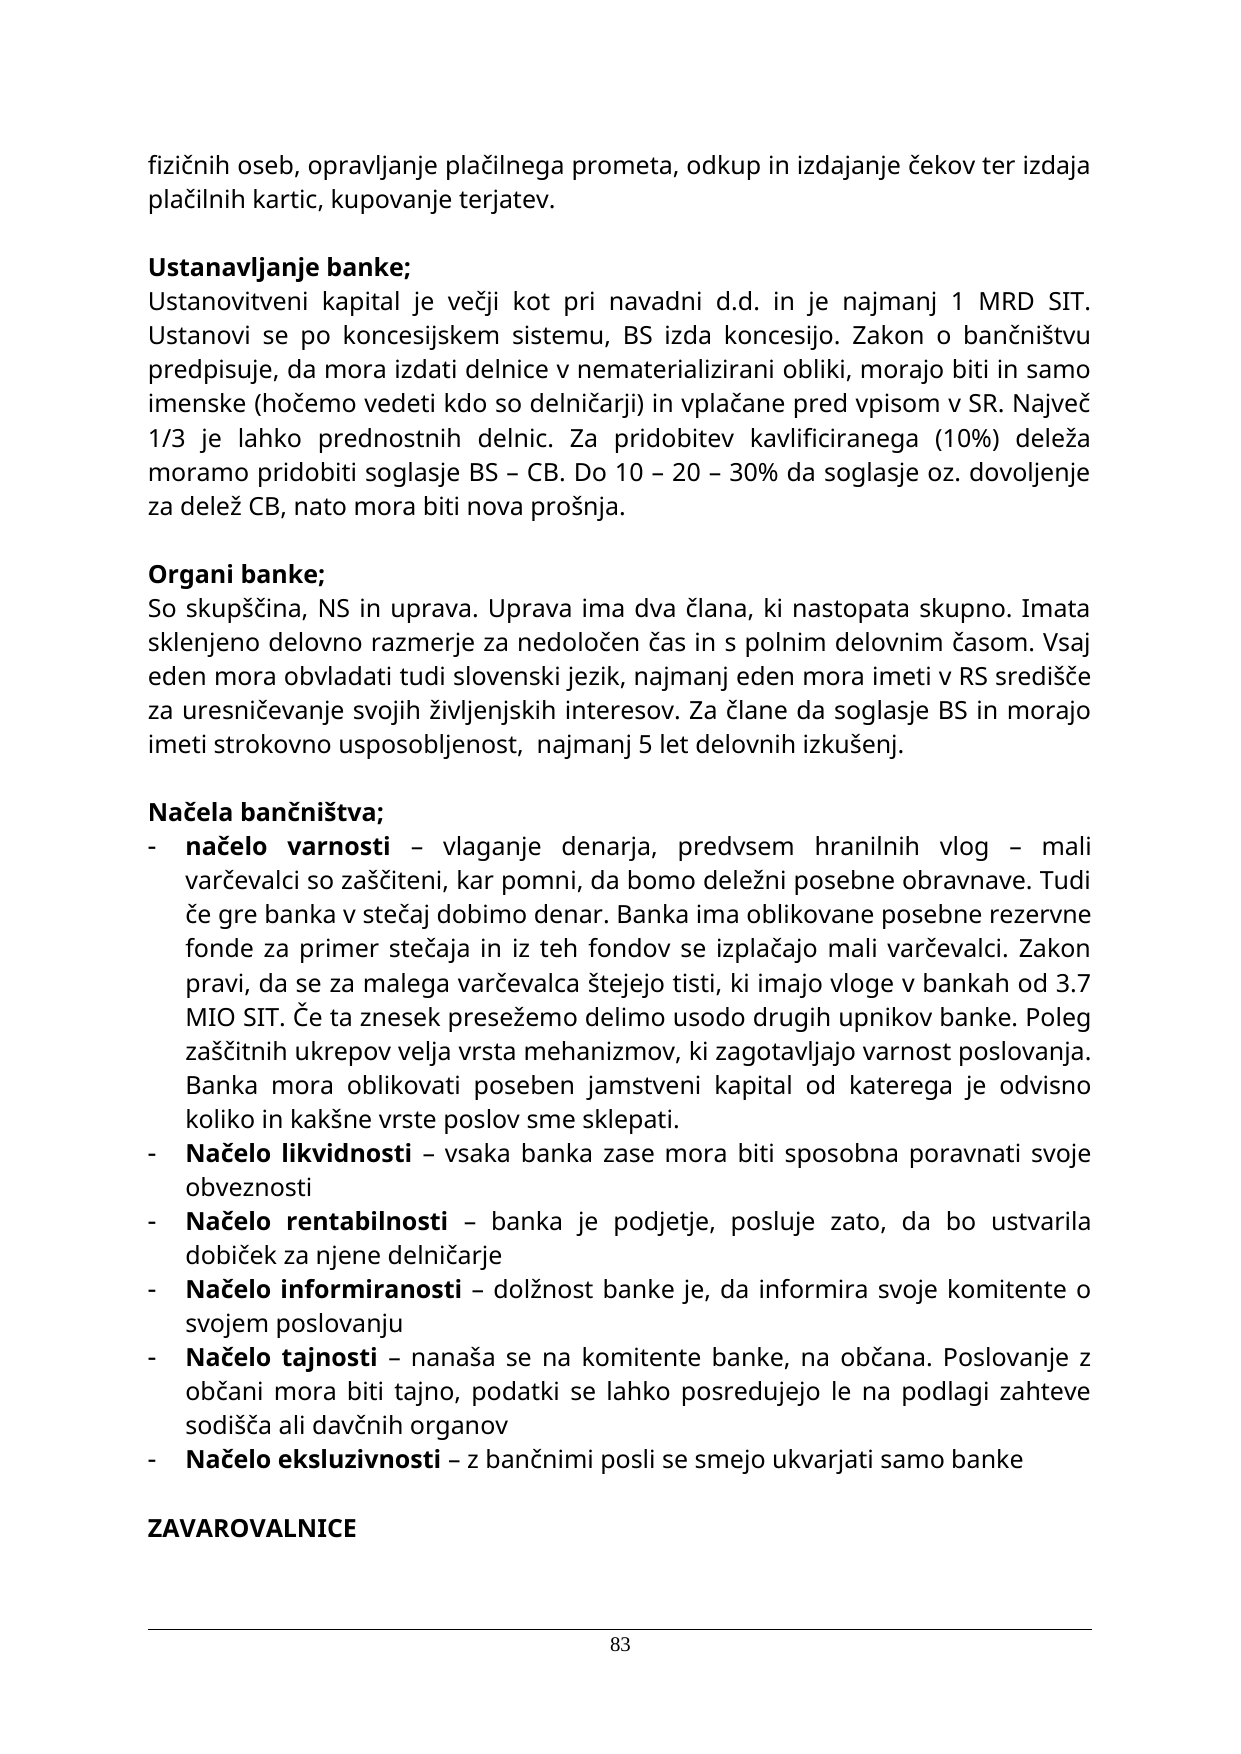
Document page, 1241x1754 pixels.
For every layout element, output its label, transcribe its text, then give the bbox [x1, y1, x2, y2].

list Načelo eksluzivnosti – z bančnimi posli se smejo ukvarjati samo banke [148, 1442, 1092, 1476]
text Ustanavljanje banke; [148, 250, 1092, 284]
text Ustanovitveni kapital je večji kot pri navadni d.d. in je najmanj 1 MRD SIT. Ustanovi se po koncesijskem sistemu, BS izda koncesijo. Zakon o bančništvu predpisuje, da mora izdati delnice v nematerializirani obliki, morajo biti in samo imenske (hočemo vedeti kdo so delničarji) in vplačane pred vpisom v SR. Največ 1/3 je lahko prednostnih delnic. Za pridobitev kavlificiranega (10%) deleža moramo pridobiti soglasje BS – CB. Do 10 – 20 – 30% da soglasje oz. dovoljenje za delež CB, nato mora biti nova prošnja. [148, 284, 1092, 522]
list Načelo rentabilnosti – banka je podjetje, posluje zato, da bo ustvarila dobiček za njene delničarje [148, 1204, 1092, 1272]
text fizičnih oseb, opravljanje plačilnega prometa, odkup in izdajanje čekov ter izdaja plačilnih kartic, kupovanje terjatev. [148, 148, 1092, 216]
text Načela bančništva; [148, 795, 1092, 829]
list Načelo likvidnosti – vsaka banka zase mora biti sposobna poravnati svoje obveznosti [148, 1136, 1092, 1204]
list načelo varnosti – vlaganje denarja, predvsem hranilnih vlog – mali varčevalci so zaščiteni, kar pomni, da bomo deležni posebne obravnave. Tudi če gre banka v stečaj dobimo denar. Banka ima oblikovane posebne rezervne fonde za primer stečaja in iz teh fondov se izplačajo mali varčevalci. Zakon pravi, da se za malega varčevalca štejejo tisti, ki imajo vloge v bankah od 3.7 MIO SIT. Če ta znesek presežemo delimo usodo drugih upnikov banke. Poleg zaščitnih ukrepov velja vrsta mehanizmov, ki zagotavljajo varnost poslovanja. Banka mora oblikovati poseben jamstveni kapital od katerega je odvisno koliko in kakšne vrste poslov sme sklepati. [148, 829, 1092, 1136]
text Organi banke; [148, 556, 1092, 591]
list Načelo tajnosti – nanaša se na komitente banke, na občana. Poslovanje z občani mora biti tajno, podatki se lahko posredujejo le na podlagi zahteve sodišča ali davčnih organov [148, 1340, 1092, 1442]
text So skupščina, NS in uprava. Uprava ima dva člana, ki nastopata skupno. Imata sklenjeno delovno razmerje za nedoločen čas in s polnim delovnim časom. Vsaj eden mora obvladati tudi slovenski jezik, najmanj eden mora imeti v RS središče za uresničevanje svojih življenjskih interesov. Za člane da soglasje BS in morajo imeti strokovno usposobljenost, najmanj 5 let delovnih izkušenj. [148, 591, 1092, 761]
text ZAVAROVALNICE [148, 1510, 1092, 1544]
list Načelo informiranosti – dolžnost banke je, da informira svoje komitente o svojem poslovanju [148, 1272, 1092, 1340]
